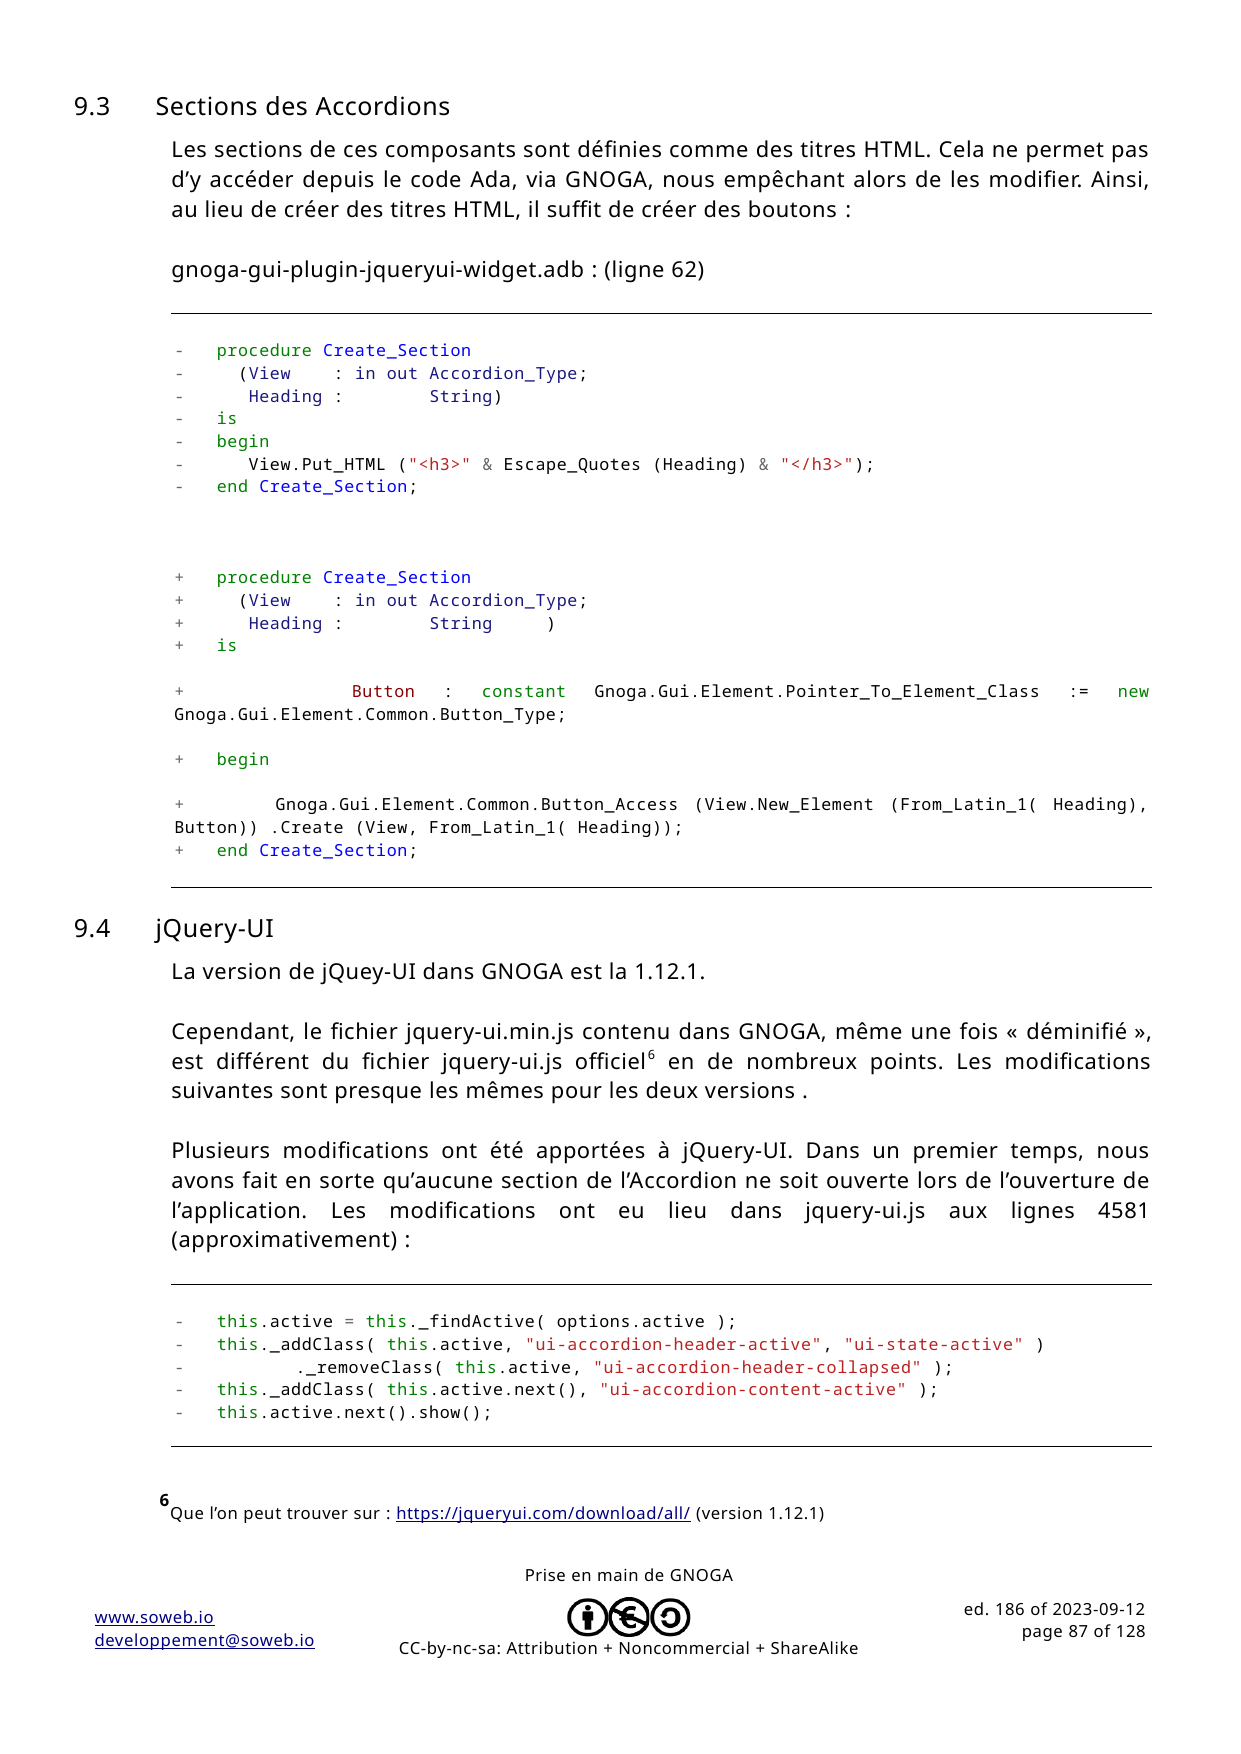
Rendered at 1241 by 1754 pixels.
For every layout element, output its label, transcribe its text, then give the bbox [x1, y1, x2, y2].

text La version de jQuey-UI dans GNOGA est la 1.12.1. [171, 956, 1152, 986]
list - ._removeClass( this.active, "ui-accordion-header-collapsed" ); [171, 1352, 1152, 1375]
list - (View : in out Accordion_Type; [171, 358, 1152, 381]
list + (View : in out Accordion_Type; [171, 586, 1152, 608]
list - this._addClass( this.active, "ui-accordion-header-active", "ui-state-active" ) [171, 1329, 1152, 1352]
list + Button : constant Gnoga.Gui.Element.Pointer_To_Element_Class := new Gnoga.Gui.Element.Common.Button_Type; [171, 654, 1152, 722]
list - Heading : String) [171, 381, 1152, 404]
list + is [171, 631, 1152, 654]
list - begin [171, 427, 1152, 449]
list + Heading : String ) [171, 608, 1152, 631]
subtitle jQuery-UI [74, 911, 1152, 944]
list + procedure Create_Section [171, 563, 1152, 586]
list + end Create_Section; [171, 835, 1152, 887]
text Plusieurs modifications ont été apportées à jQuery-UI. Dans un premier temps, nous avons fait en sorte qu’aucune section de l’Accordion ne soit ouverte lors de l’ouverture de l’application. Les modifications ont eu lieu dans jquery-ui.js aux lignes 4581 (approximativement) : [171, 1135, 1152, 1254]
text Les sections de ces composants sont définies comme des titres HTML. Cela ne permet pas d’y accéder depuis le code Ada, via GNOGA, nous empêchant alors de les modifier. Ainsi, au lieu de créer des titres HTML, il suffit de créer des boutons : [171, 134, 1152, 224]
list - this.active = this._findActive( options.active ); [171, 1285, 1152, 1329]
subtitle Sections des Accordions [74, 88, 1152, 123]
list - this.active.next().show(); [171, 1398, 1152, 1446]
text Cependant, le fichier jquery-ui.min.js contenu dans GNOGA, même une fois « déminifié », est différent du fichier jquery-ui.js officiel en de nombreux points. Les modifications suivantes sont presque les mêmes pour les deux versions . [171, 1016, 1152, 1105]
text gnoga-gui-plugin-jqueryui-widget.adb : (ligne 62) [171, 253, 1152, 283]
text Que l’on peut trouver sur : https://jqueryui.com/download/all/ (version 1.12.1) [159, 1488, 1152, 1528]
list - this._addClass( this.active.next(), "ui-accordion-content-active" ); [171, 1375, 1152, 1398]
list + Gnoga.Gui.Element.Common.Button_Access (View.New_Element (From_Latin_1( Heading), Button)) .Create (View, From_Latin_1( Heading)); [171, 767, 1152, 835]
list - is [171, 404, 1152, 427]
list - end Create_Section; [171, 472, 1152, 498]
list - View.Put_HTML ("<h3>" & Escape_Quotes (Heading) & "</h3>"); [171, 449, 1152, 472]
picture [566, 1597, 691, 1637]
list + begin [171, 722, 1152, 767]
list - procedure Create_Section [171, 314, 1152, 358]
